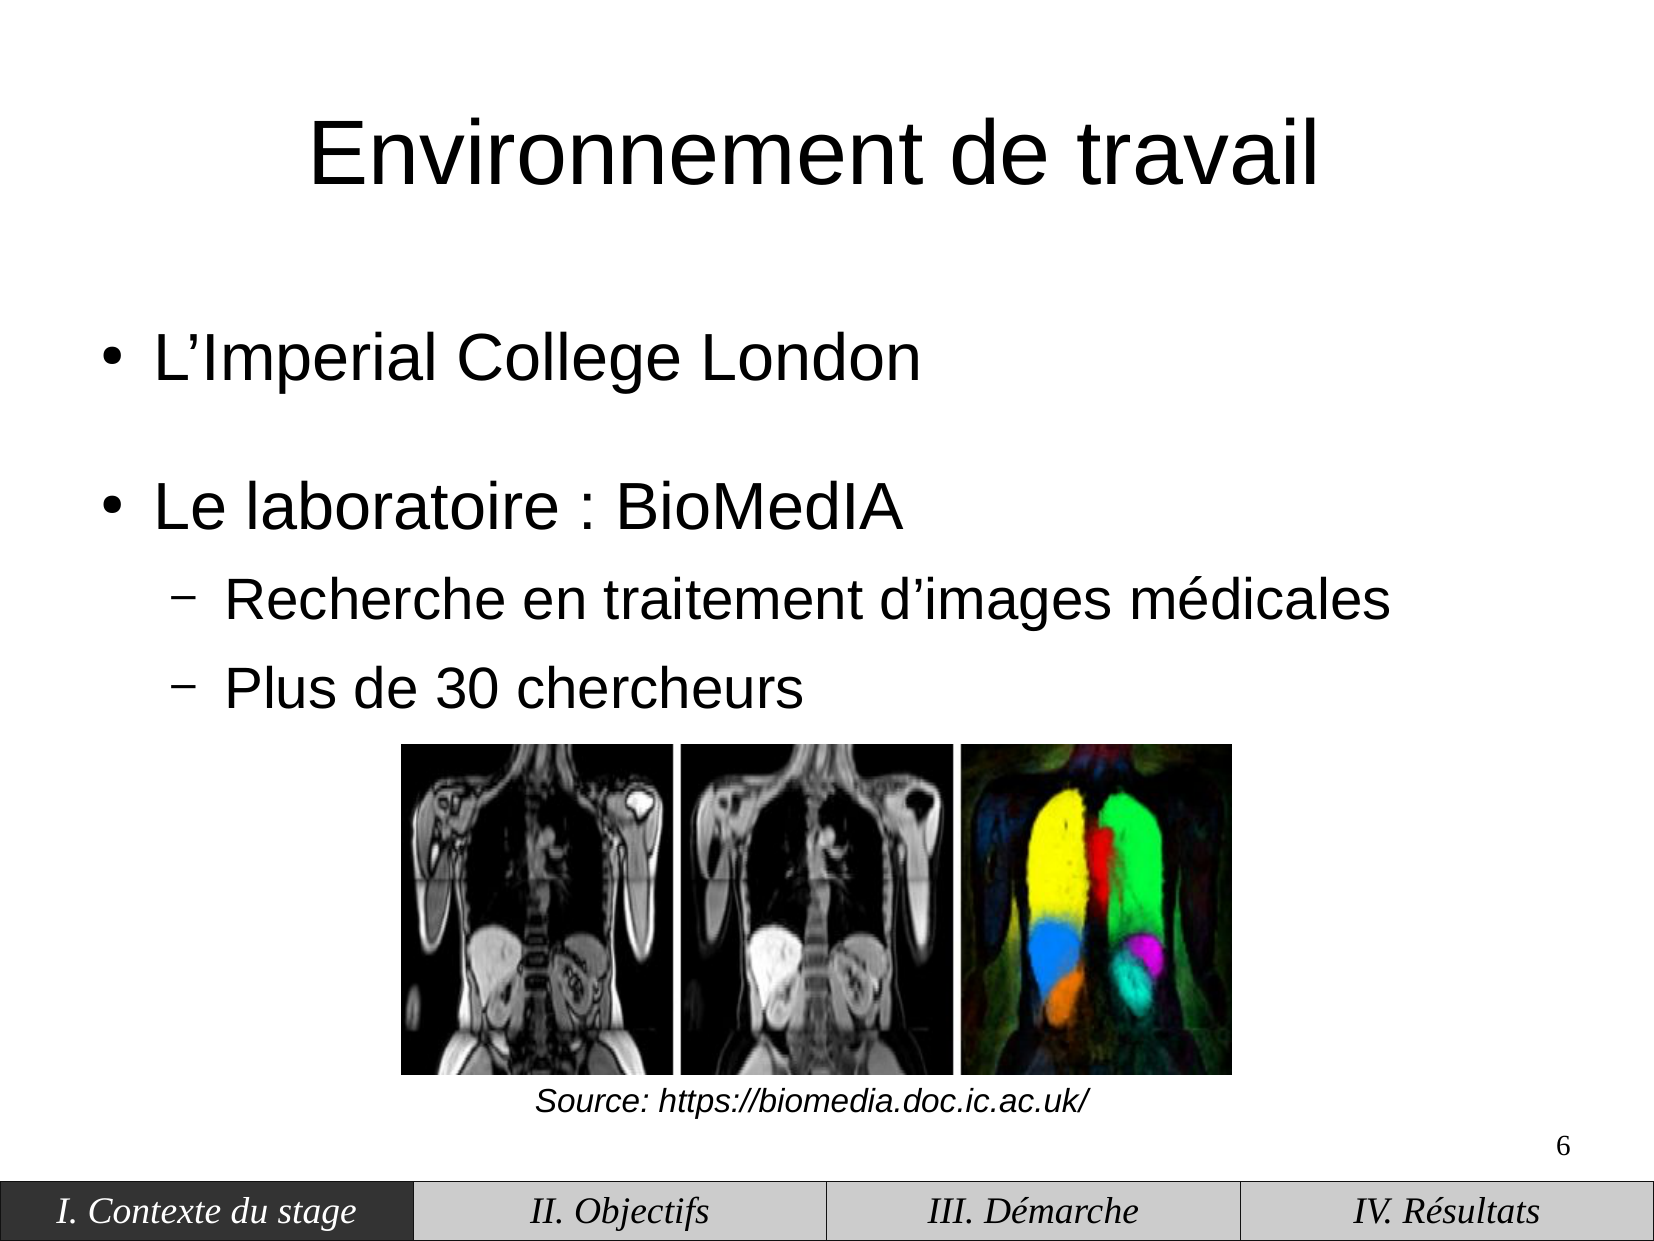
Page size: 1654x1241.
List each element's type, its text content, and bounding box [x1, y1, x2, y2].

title Environnement de travail [59, 49, 1571, 257]
list L’Imperial College London Le laboratoire : BioMedIA Recherche en traitement d’images médicales Plus de 30 chercheurs [82, 319, 1571, 1039]
text_box IV. Résultats [1240, 1181, 1654, 1241]
text_box III. Démarche [826, 1181, 1240, 1241]
text_box I. Contexte du stage [0, 1181, 413, 1241]
text_box Source: https://biomedia.doc.ic.ac.uk/ [520, 1074, 1114, 1127]
text_box II. Objectifs [413, 1181, 826, 1241]
picture [401, 744, 1232, 1075]
